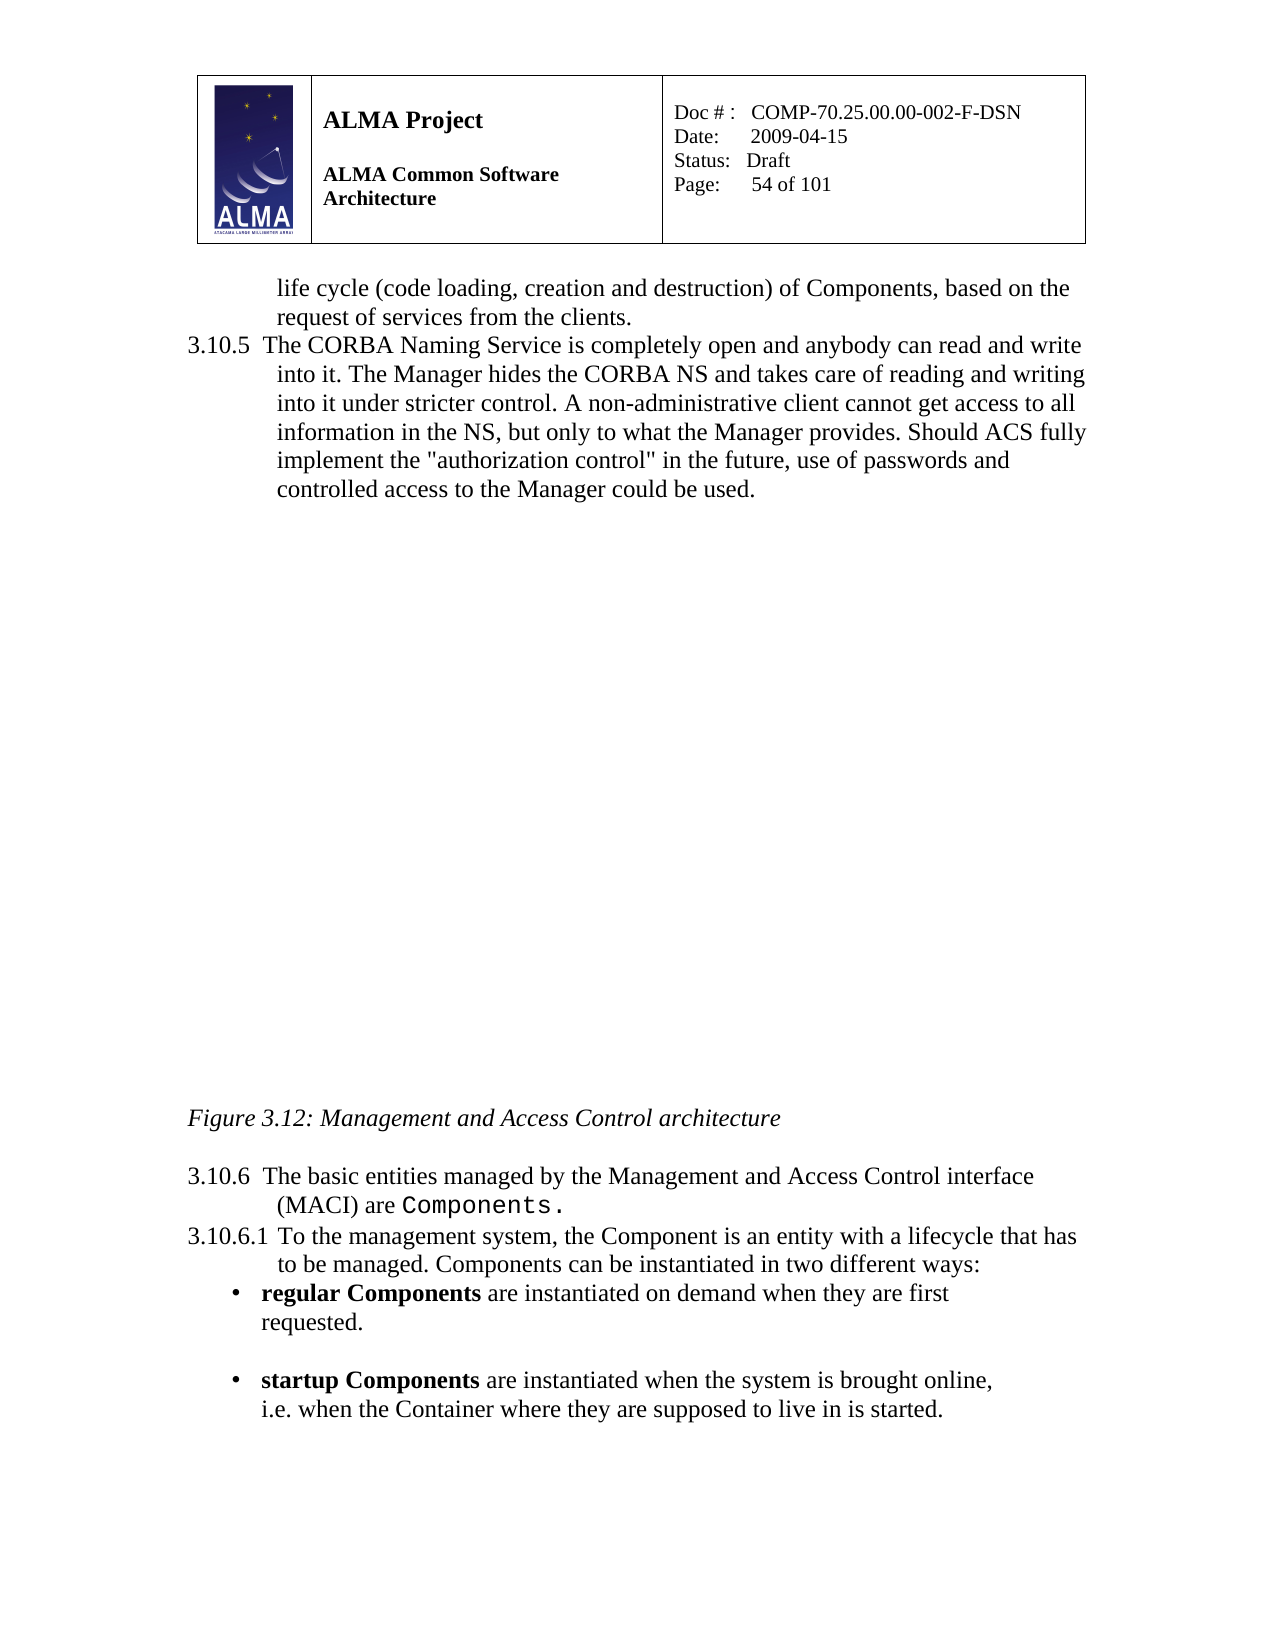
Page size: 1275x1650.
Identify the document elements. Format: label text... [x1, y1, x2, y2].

subtitle The basic entities managed by the Management and Access Control interface (MACI) are Components. [187, 1161, 1087, 1221]
text Figure 3.12: Management and Access Control architecture [187, 532, 1012, 1132]
subtitle life cycle (code loading, creation and destruction) of Components, based on the request of services from the clients. [187, 273, 1087, 331]
subtitle The CORBA Naming Service is completely open and anybody can read and write into it. The Manager hides the CORBA NS and takes care of reading and writing into it under stricter control. A non-administrative client cannot get access to all information in the NS, but only to what the Manager provides. Should ACS fully implement the "authorization control" in the future, use of passwords and controlled access to the Manager could be used. [187, 331, 1087, 503]
picture [214, 85, 293, 235]
subtitle To the management system, the Component is an entity with a lifecycle that has to be managed. Components can be instantiated in two different ways: [187, 1221, 1087, 1278]
list regular Components are instantiated on demand when they are first requested. [232, 1278, 1012, 1336]
list startup Components are instantiated when the system is brought online, i.e. when the Container where they are supposed to live in is started. [232, 1365, 1012, 1422]
